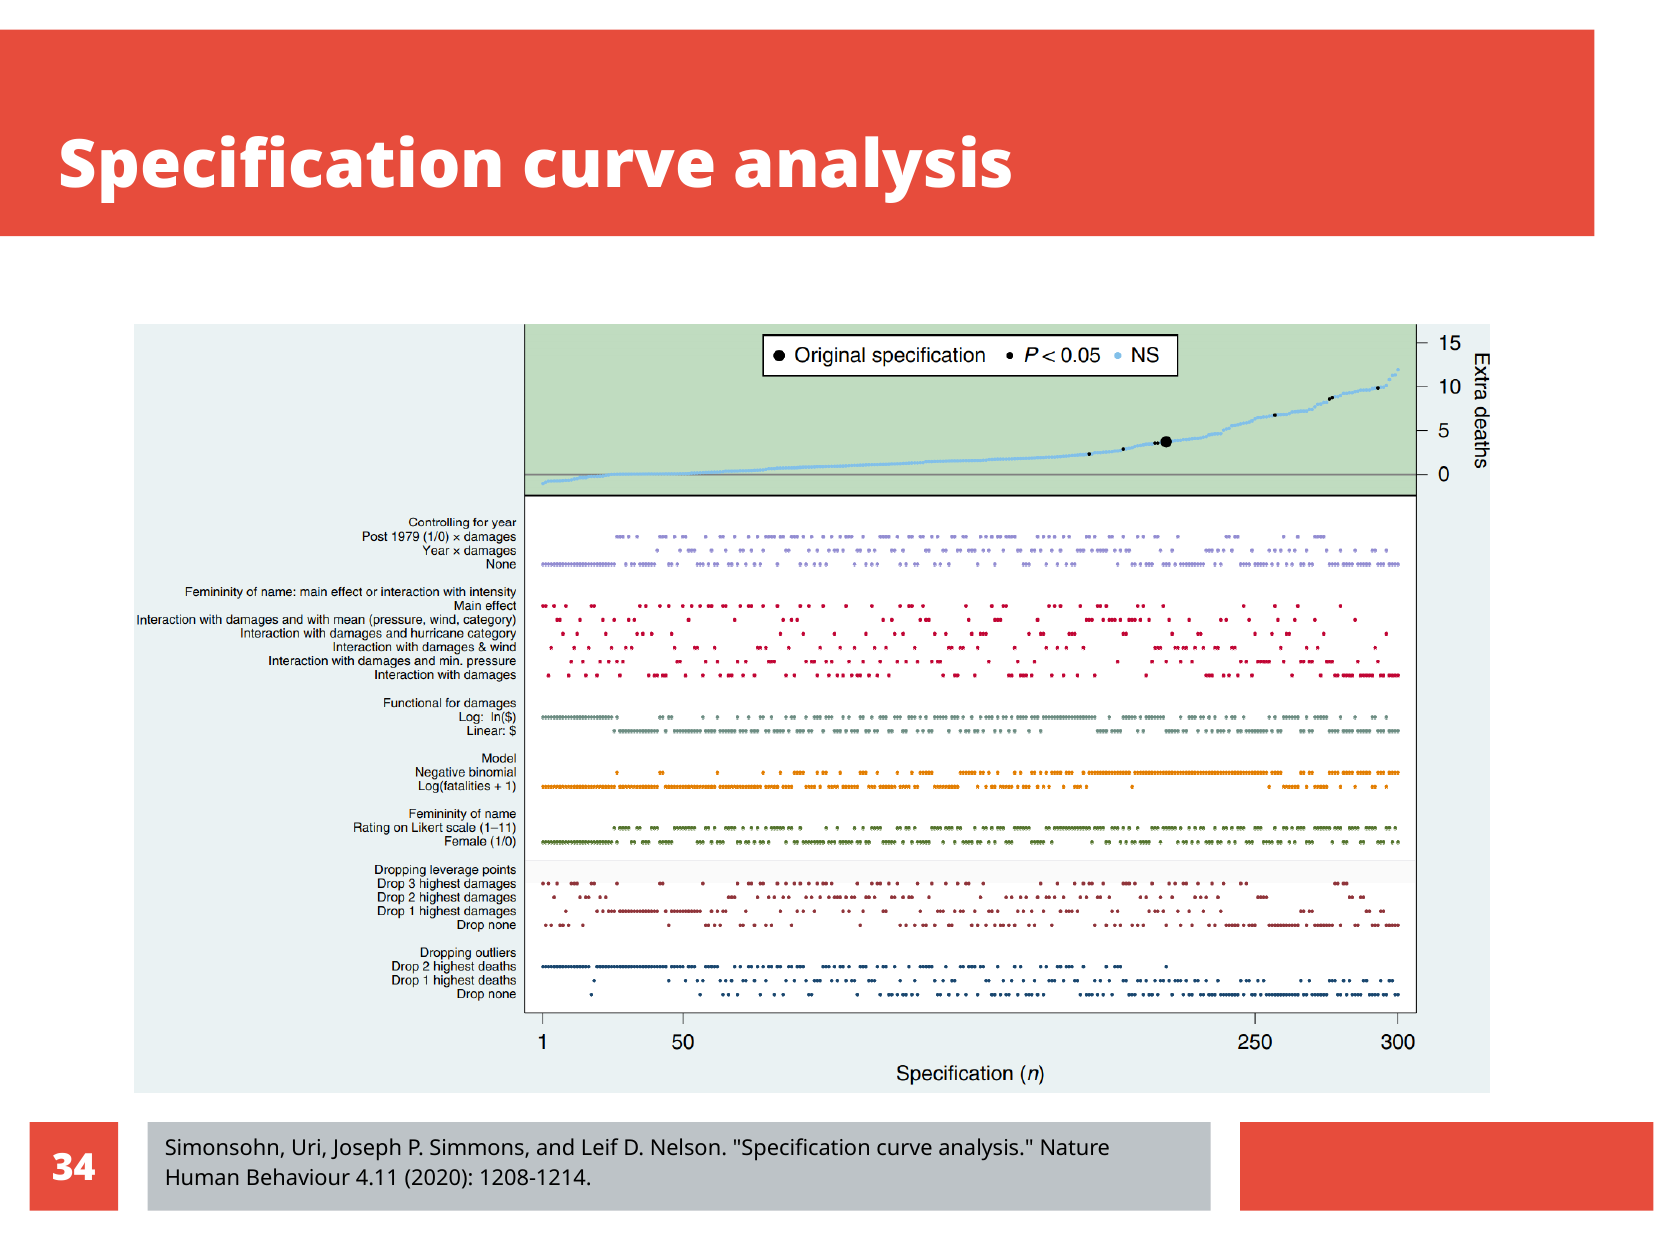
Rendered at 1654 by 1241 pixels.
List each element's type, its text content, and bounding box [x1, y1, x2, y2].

title Specification curve analysis [59, 59, 1595, 207]
text_box Simonsohn, Uri, Joseph P. Simmons, and Leif D. Nelson. "Specification curve analysis." Nature Human Behaviour 4.11 (2020): 1208-1214. [150, 1125, 1201, 1201]
picture [134, 324, 1490, 1093]
